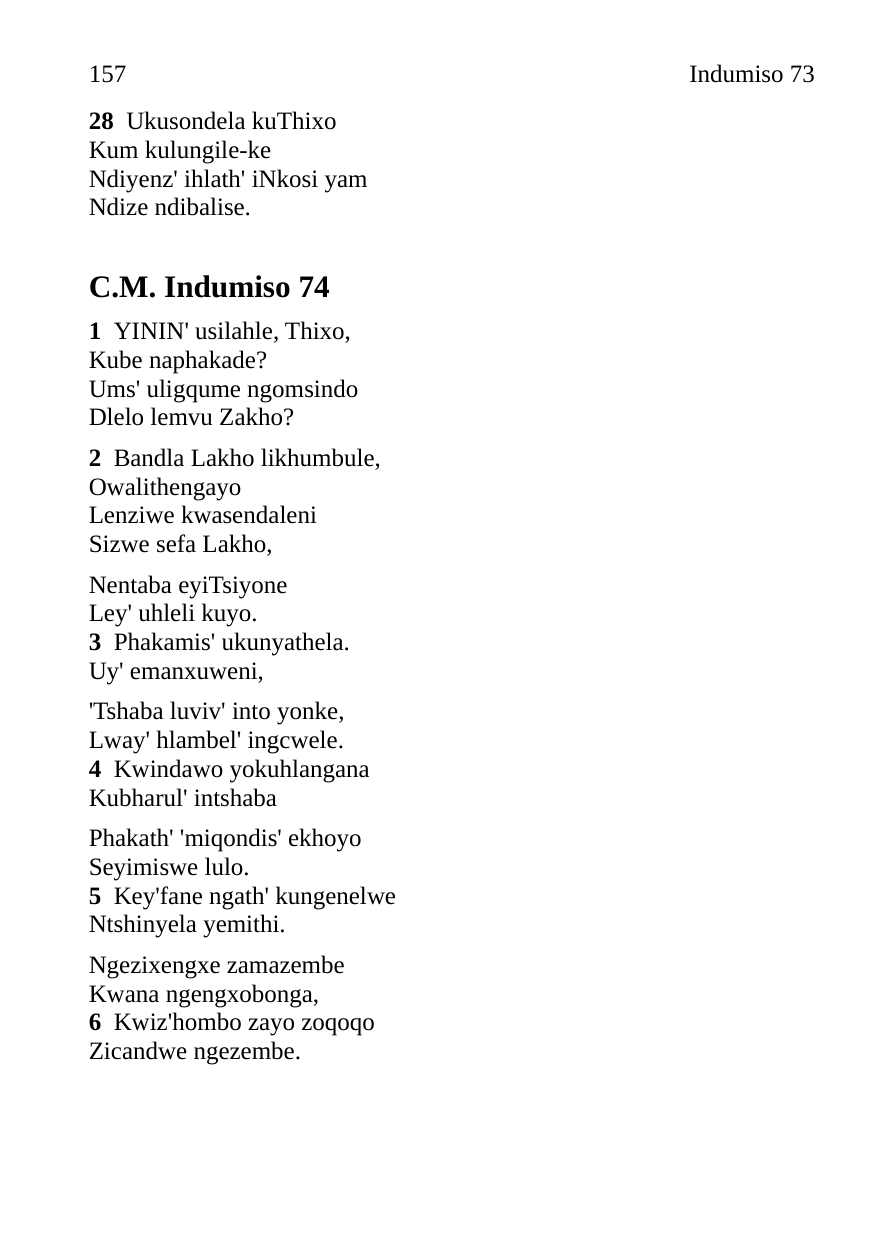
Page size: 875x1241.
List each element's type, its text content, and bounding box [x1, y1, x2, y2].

text Seyimiswe lulo. [88, 852, 815, 881]
text 3 Phakamis' ukunyathela. [88, 627, 815, 656]
text 4 Kwindawo yokuhlangana [88, 754, 815, 783]
text 6 Kwiz'hombo zayo zoqoqo [88, 1007, 815, 1036]
text Ndiyenz' ihlath' iNkosi yam [88, 164, 815, 192]
text Ums' uligqume ngomsindo [88, 374, 815, 402]
text Ngezixengxe zamazembe [88, 950, 815, 979]
text C.M. Indumiso 74 [88, 268, 815, 304]
text Ntshinyela yemithi. [88, 909, 815, 938]
text 2 Bandla Lakho likhumbule, [88, 443, 815, 472]
text 5 Key'fane ngath' kungenelwe [88, 881, 815, 909]
text Kwana ngengxobonga, [88, 979, 815, 1007]
text Owalithengayo [88, 472, 815, 500]
text Ley' uhleli kuyo. [88, 598, 815, 627]
text 'Tshaba luviv' into yonke, [88, 696, 815, 725]
text Ndize ndibalise. [88, 192, 815, 221]
text Kube naphakade? [88, 345, 815, 374]
text Lway' hlambel' ingcwele. [88, 725, 815, 754]
text Phakath' 'miqondis' ekhoyo [88, 823, 815, 852]
text 28 Ukusondela kuThixo [88, 106, 815, 135]
text Kum kulungile-ke [88, 135, 815, 164]
text Nentaba eyiTsiyone [88, 570, 815, 598]
text 1 YININ' usilahle, Thixo, [88, 316, 815, 345]
text Kubharul' intshaba [88, 783, 815, 811]
text Dlelo lemvu Zakho? [88, 402, 815, 431]
text Lenziwe kwasendaleni [88, 500, 815, 529]
text Uy' emanxuweni, [88, 656, 815, 685]
text Sizwe sefa Lakho, [88, 529, 815, 558]
text Zicandwe ngezembe. [88, 1036, 815, 1065]
